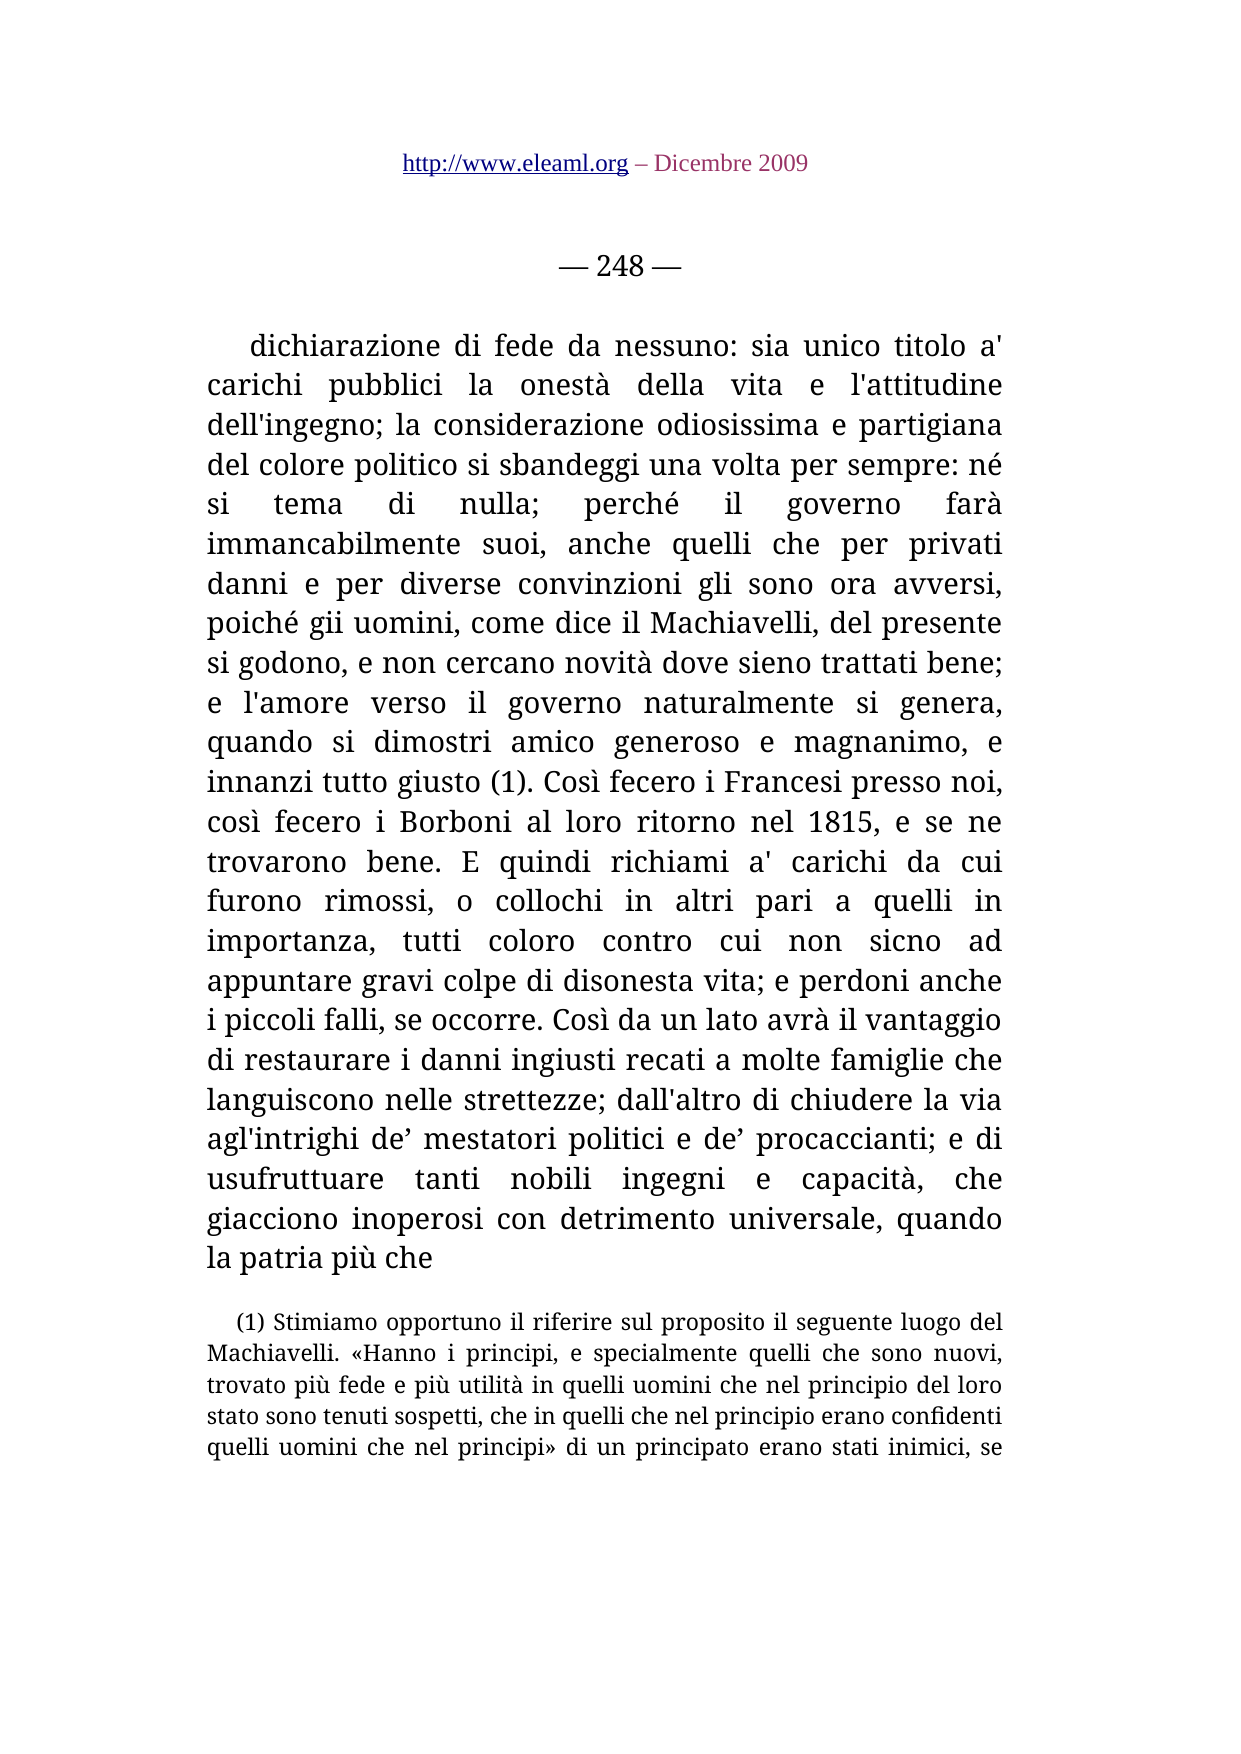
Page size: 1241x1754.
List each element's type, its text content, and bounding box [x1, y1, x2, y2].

text dichiarazione di fede da nessuno: sia unico titolo a' carichi pubblici la onestà della vita e l'attitudine dell'ingegno; la considerazione odiosissima e partigiana del colore politico si sbandeggi una volta per sempre: né si tema di nulla; perché il governo farà immancabilmente suoi, anche quelli che per privati danni e per diverse convinzioni gli sono ora avversi, poiché gii uomini, come dice il Machiavelli, del presente si godono, e non cercano novità dove sieno trattati bene; e l'amore verso il governo naturalmente si genera, quando si dimostri amico generoso e magnanimo, e innanzi tutto giusto (1). Così fecero i Francesi presso noi, così fecero i Borboni al loro ritorno nel 1815, e se ne trovarono bene. E quindi richiami a' carichi da cui furono rimossi, o collochi in altri pari a quelli in importanza, tutti coloro contro cui non sicno ad appuntare gravi colpe di disonesta vita; e perdoni anche i piccoli falli, se occorre. Così da un lato avrà il vantaggio di restaurare i danni ingiusti recati a molte famiglie che languiscono nelle strettezze; dall'altro di chiudere la via agl'intrighi de’ mestatori politici e de’ procaccianti; e di usufruttuare tanti nobili ingegni e capacità, che giacciono inoperosi con detrimento universale, quando la patria più che [207, 325, 1004, 1277]
text — 248 — [207, 246, 1004, 285]
text (1) Stimiamo opportuno il riferire sul proposito il seguente luogo del Machiavelli. «Hanno i principi, e specialmente quelli che sono nuovi, trovato più fede e più utilità in quelli uomini che nel principio del loro stato sono tenuti sospetti, che in quelli che nel principio erano confidenti quelli uomini che nel principi» di un principato erano stati inimici, se [207, 1306, 1004, 1462]
